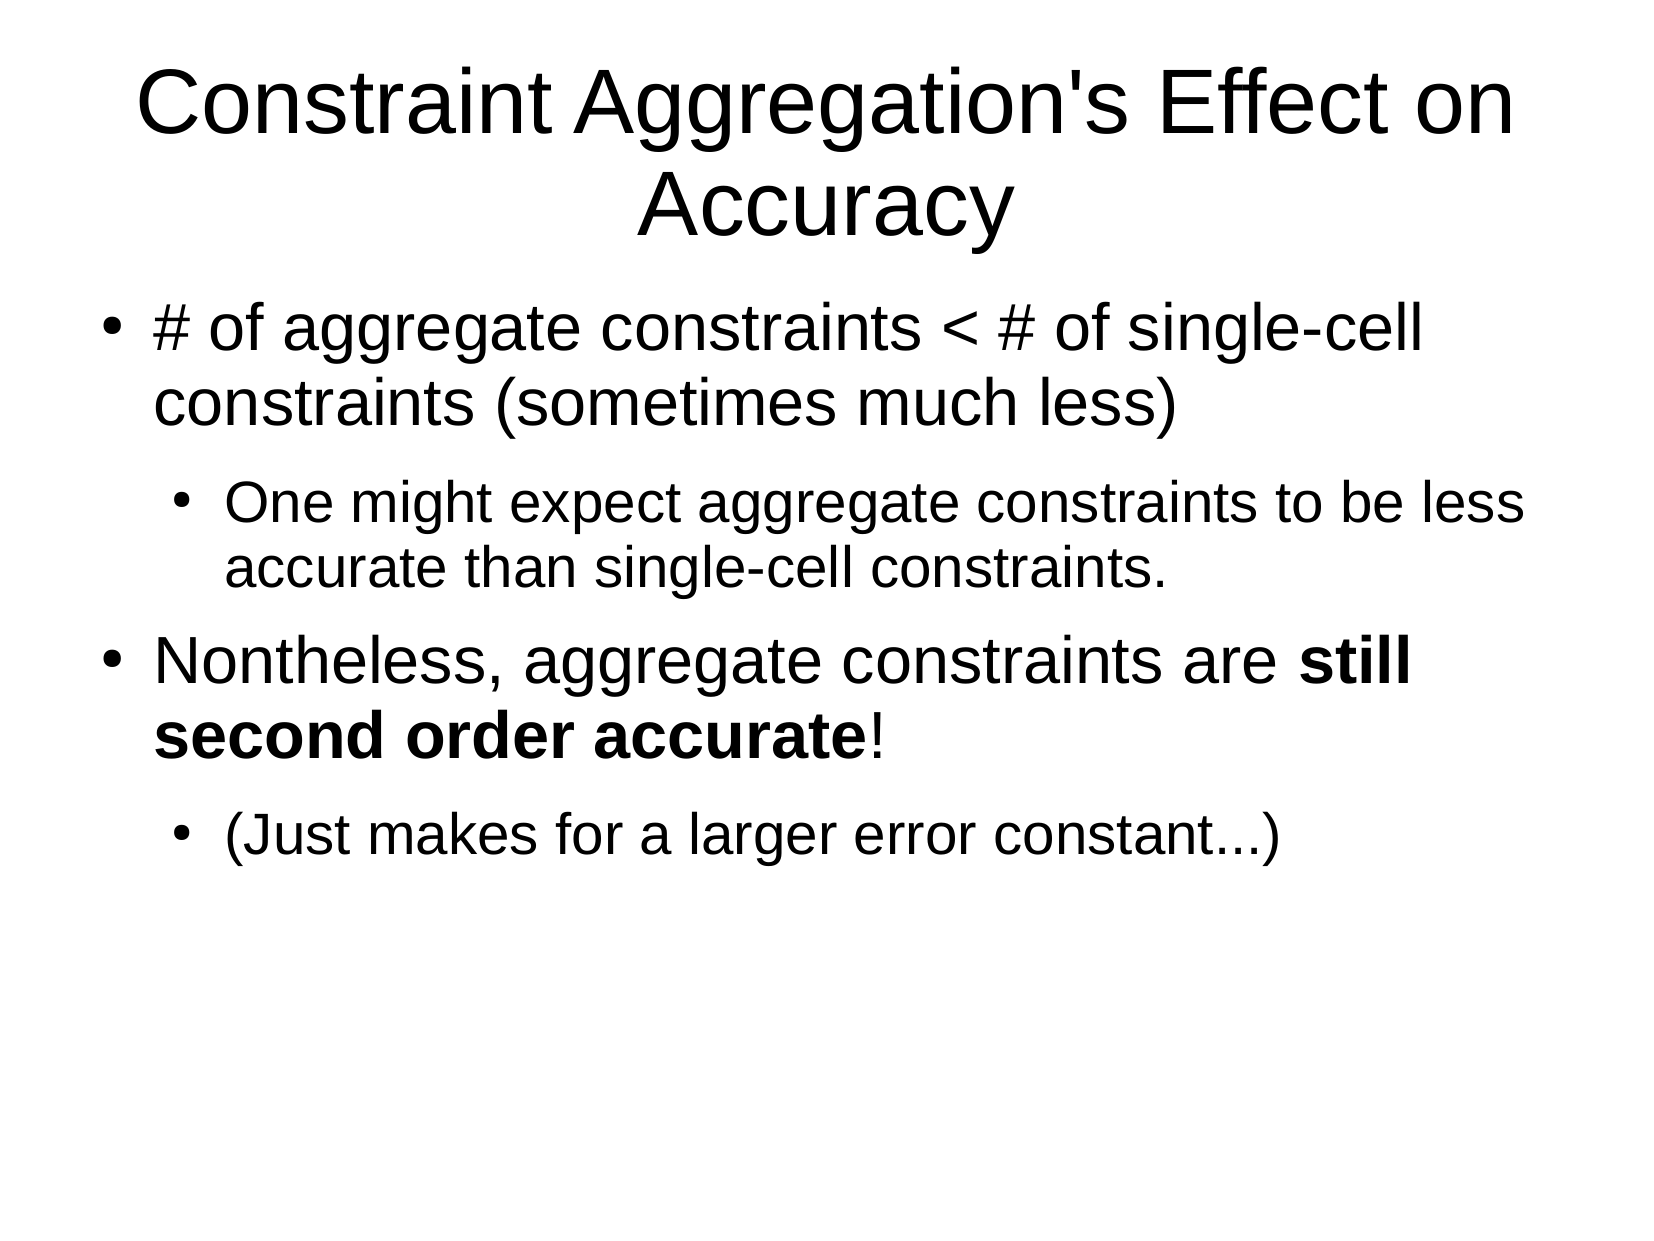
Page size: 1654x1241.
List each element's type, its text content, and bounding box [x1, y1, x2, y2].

list # of aggregate constraints < # of single-cell constraints (sometimes much less) One might expect aggregate constraints to be less accurate than single-cell constraints. Nontheless, aggregate constraints are still second order accurate! (Just makes for a larger error constant...) [82, 290, 1571, 1109]
title Constraint Aggregation's Effect on Accuracy [82, 49, 1571, 257]
